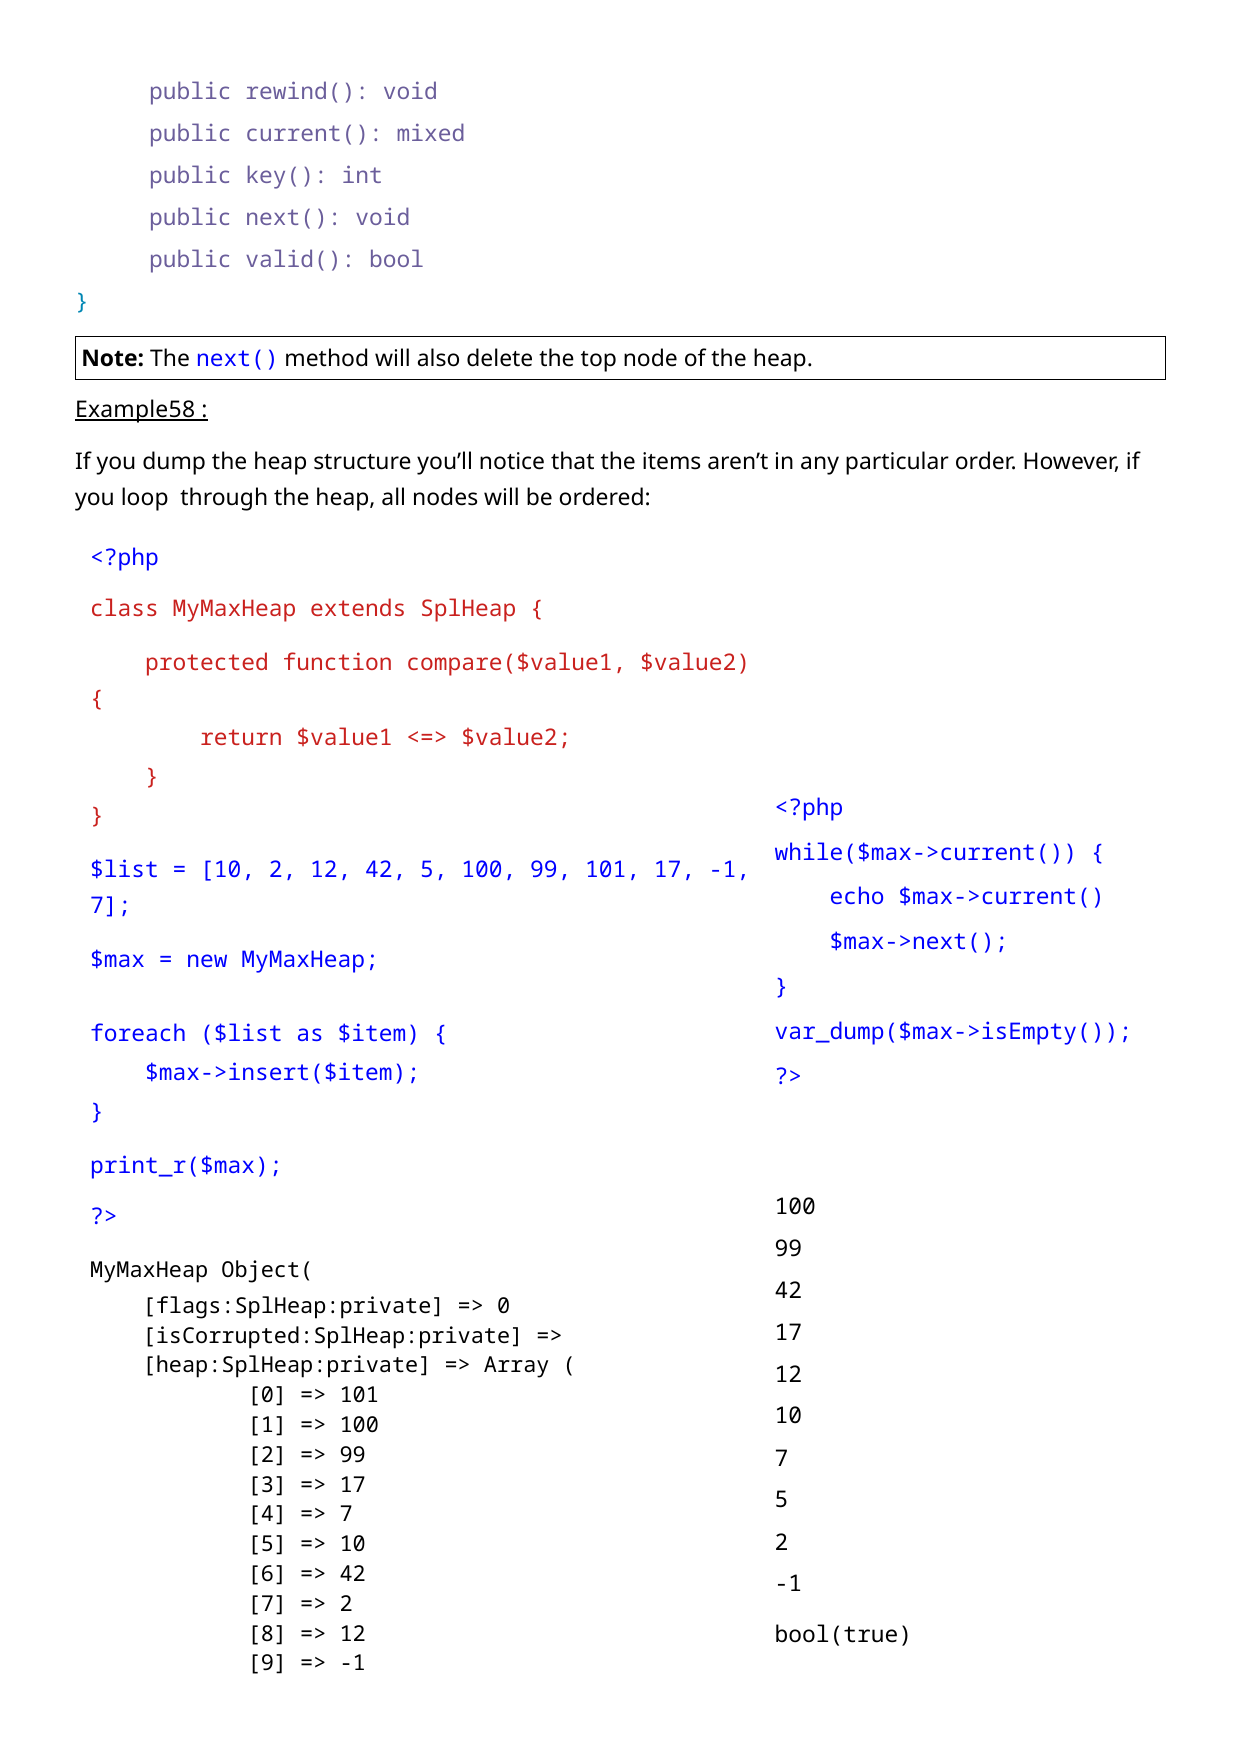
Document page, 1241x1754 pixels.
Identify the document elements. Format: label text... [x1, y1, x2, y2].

table_header <?php while($max->current()) { echo $max->current() $max->next(); } var_dump($max->isEmpty()); ?> 100 99 42 17 12 10 7 5 2 -1 bool(true) [759, 541, 1166, 1677]
text If you dump the heap structure you’ll notice that the items aren’t in any particular order. However, if you loop through the heap, all nodes will be ordered: [75, 445, 1166, 512]
text Example58 : [75, 393, 1166, 424]
text } [75, 285, 1166, 316]
table_header <?php class MyMaxHeap extends SplHeap { protected function compare($value1, $value2) { return $value1 <=> $value2; } } $list = [10, 2, 12, 42, 5, 100, 99, 101, 17, -1, 7]; $max = new MyMaxHeap; foreach ($list as $item) { $max->insert($item); } print_r($max); ?> MyMaxHeap Object( [flags:SplHeap:private] => 0 [isCorrupted:SplHeap:private] => [heap:SplHeap:private] => Array ( [0] => 101 [1] => 100 [2] => 99 [3] => 17 [4] => 7 [5] => 10 [6] => 42 [7] => 2 [8] => 12 [9] => -1 [75, 541, 759, 1677]
text public current(): mixed [75, 117, 1166, 148]
text public key(): int [75, 159, 1166, 190]
text public rewind(): void [75, 75, 1166, 106]
text Note: The next() method will also delete the top node of the heap. [76, 337, 1165, 379]
text public valid(): bool [75, 243, 1166, 274]
text public next(): void [75, 201, 1166, 232]
